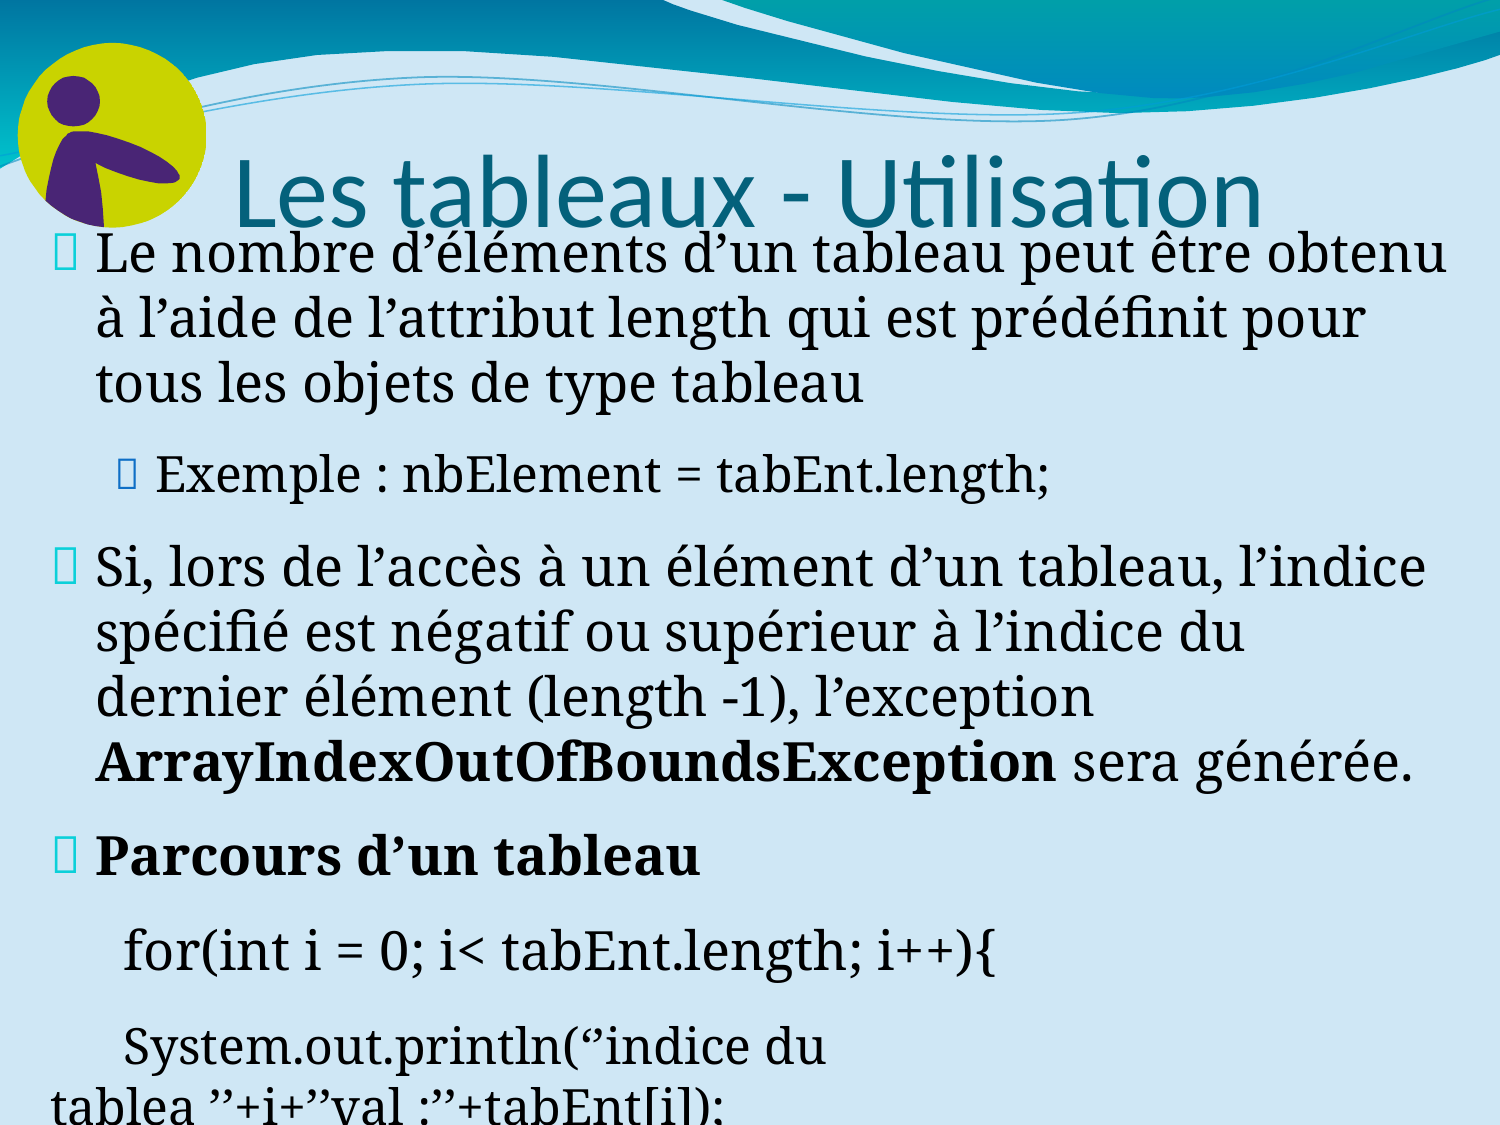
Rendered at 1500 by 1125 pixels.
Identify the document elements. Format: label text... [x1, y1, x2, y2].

title Les tableaux - Utilisation [75, 115, 1425, 210]
list Le nombre d’éléments d’un tableau peut être obtenu à l’aide de l’attribut length qui est prédéfinit pour tous les objets de type tableau Exemple : nbElement = tabEnt.length; Si, lors de l’accès à un élément d’un tableau, l’indice spécifié est négatif ou supérieur à l’indice du dernier élément (length -1), l’exception ArrayIndexOutOfBoundsException sera générée. Parcours d’un tableau for(int i = 0; i< tabEnt.length; i++){ System.out.println(‘’indice du tablea ’’+i+’’val :’’+tabEnt[i]); } ou for(int val : tabEnt){ System.out.println(val :’’+tabEnt[i]); } [35, 210, 1465, 1090]
